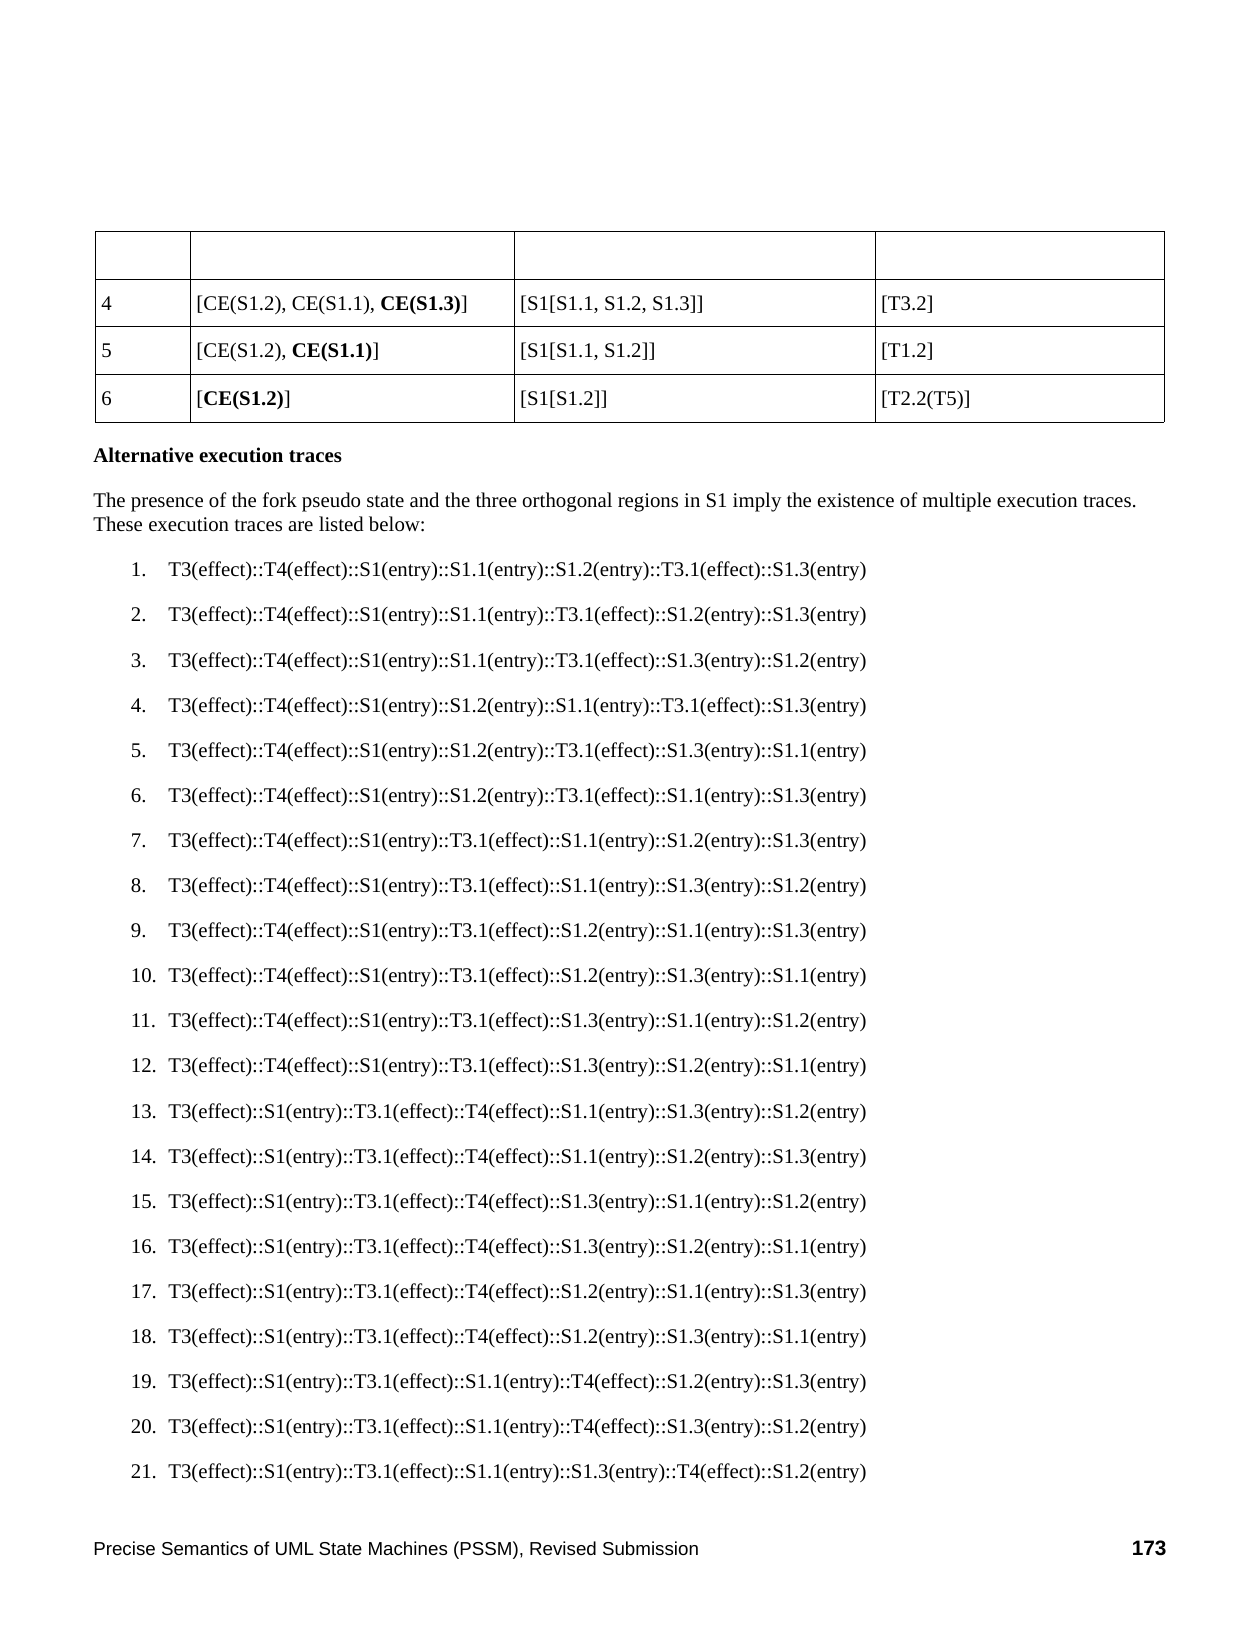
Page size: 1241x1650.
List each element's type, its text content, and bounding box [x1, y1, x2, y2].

table_cell [876, 327, 1164, 374]
table_cell [876, 280, 1164, 326]
table_cell [515, 232, 875, 279]
text The presence of the fork pseudo state and the three orthogonal regions in S1 imply the existence of multiple execution traces. These execution traces are listed below: [93, 488, 1164, 536]
list T3(effect)::T4(effect)::S1(entry)::T3.1(effect)::S1.1(entry)::S1.2(entry)::S1.3(entry) [131, 828, 1164, 852]
table_cell [96, 280, 190, 326]
list T3(effect)::S1(entry)::T3.1(effect)::T4(effect)::S1.1(entry)::S1.2(entry)::S1.3(entry) [131, 1144, 1164, 1168]
table_cell [191, 232, 514, 279]
list T3(effect)::T4(effect)::S1(entry)::S1.1(entry)::T3.1(effect)::S1.3(entry)::S1.2(entry) [131, 647, 1164, 672]
list T3(effect)::T4(effect)::S1(entry)::T3.1(effect)::S1.1(entry)::S1.3(entry)::S1.2(entry) [131, 873, 1164, 897]
list T3(effect)::S1(entry)::T3.1(effect)::T4(effect)::S1.1(entry)::S1.3(entry)::S1.2(entry) [131, 1098, 1164, 1123]
list T3(effect)::S1(entry)::T3.1(effect)::S1.1(entry)::S1.3(entry)::T4(effect)::S1.2(entry) [131, 1459, 1164, 1483]
table_cell [191, 280, 514, 326]
table_cell [876, 232, 1164, 279]
list T3(effect)::S1(entry)::T3.1(effect)::T4(effect)::S1.3(entry)::S1.1(entry)::S1.2(entry) [131, 1189, 1164, 1213]
table_cell [515, 327, 875, 374]
table_cell [876, 375, 1164, 422]
list T3(effect)::S1(entry)::T3.1(effect)::S1.1(entry)::T4(effect)::S1.3(entry)::S1.2(entry) [131, 1414, 1164, 1438]
table_cell [191, 327, 514, 374]
list T3(effect)::S1(entry)::T3.1(effect)::T4(effect)::S1.3(entry)::S1.2(entry)::S1.1(entry) [131, 1234, 1164, 1258]
list T3(effect)::S1(entry)::T3.1(effect)::T4(effect)::S1.2(entry)::S1.3(entry)::S1.1(entry) [131, 1324, 1164, 1348]
list T3(effect)::T4(effect)::S1(entry)::S1.2(entry)::T3.1(effect)::S1.3(entry)::S1.1(entry) [131, 738, 1164, 762]
list T3(effect)::S1(entry)::T3.1(effect)::T4(effect)::S1.2(entry)::S1.1(entry)::S1.3(entry) [131, 1279, 1164, 1303]
list T3(effect)::T4(effect)::S1(entry)::S1.2(entry)::S1.1(entry)::T3.1(effect)::S1.3(entry) [131, 693, 1164, 717]
table_cell [96, 375, 190, 422]
table_cell [515, 280, 875, 326]
text Alternative execution traces [93, 443, 1164, 467]
list T3(effect)::T4(effect)::S1(entry)::S1.1(entry)::T3.1(effect)::S1.2(entry)::S1.3(entry) [131, 602, 1164, 626]
table_cell [515, 375, 875, 422]
list T3(effect)::T4(effect)::S1(entry)::T3.1(effect)::S1.2(entry)::S1.3(entry)::S1.1(entry) [131, 963, 1164, 987]
list T3(effect)::T4(effect)::S1(entry)::T3.1(effect)::S1.2(entry)::S1.1(entry)::S1.3(entry) [131, 918, 1164, 942]
list T3(effect)::T4(effect)::S1(entry)::T3.1(effect)::S1.3(entry)::S1.1(entry)::S1.2(entry) [131, 1008, 1164, 1032]
table_cell [191, 375, 514, 422]
list T3(effect)::S1(entry)::T3.1(effect)::S1.1(entry)::T4(effect)::S1.2(entry)::S1.3(entry) [131, 1369, 1164, 1393]
table_cell [96, 327, 190, 374]
list T3(effect)::T4(effect)::S1(entry)::T3.1(effect)::S1.3(entry)::S1.2(entry)::S1.1(entry) [131, 1053, 1164, 1077]
table_cell [96, 232, 190, 279]
list T3(effect)::T4(effect)::S1(entry)::S1.1(entry)::S1.2(entry)::T3.1(effect)::S1.3(entry) [131, 557, 1164, 581]
list T3(effect)::T4(effect)::S1(entry)::S1.2(entry)::T3.1(effect)::S1.1(entry)::S1.3(entry) [131, 783, 1164, 807]
